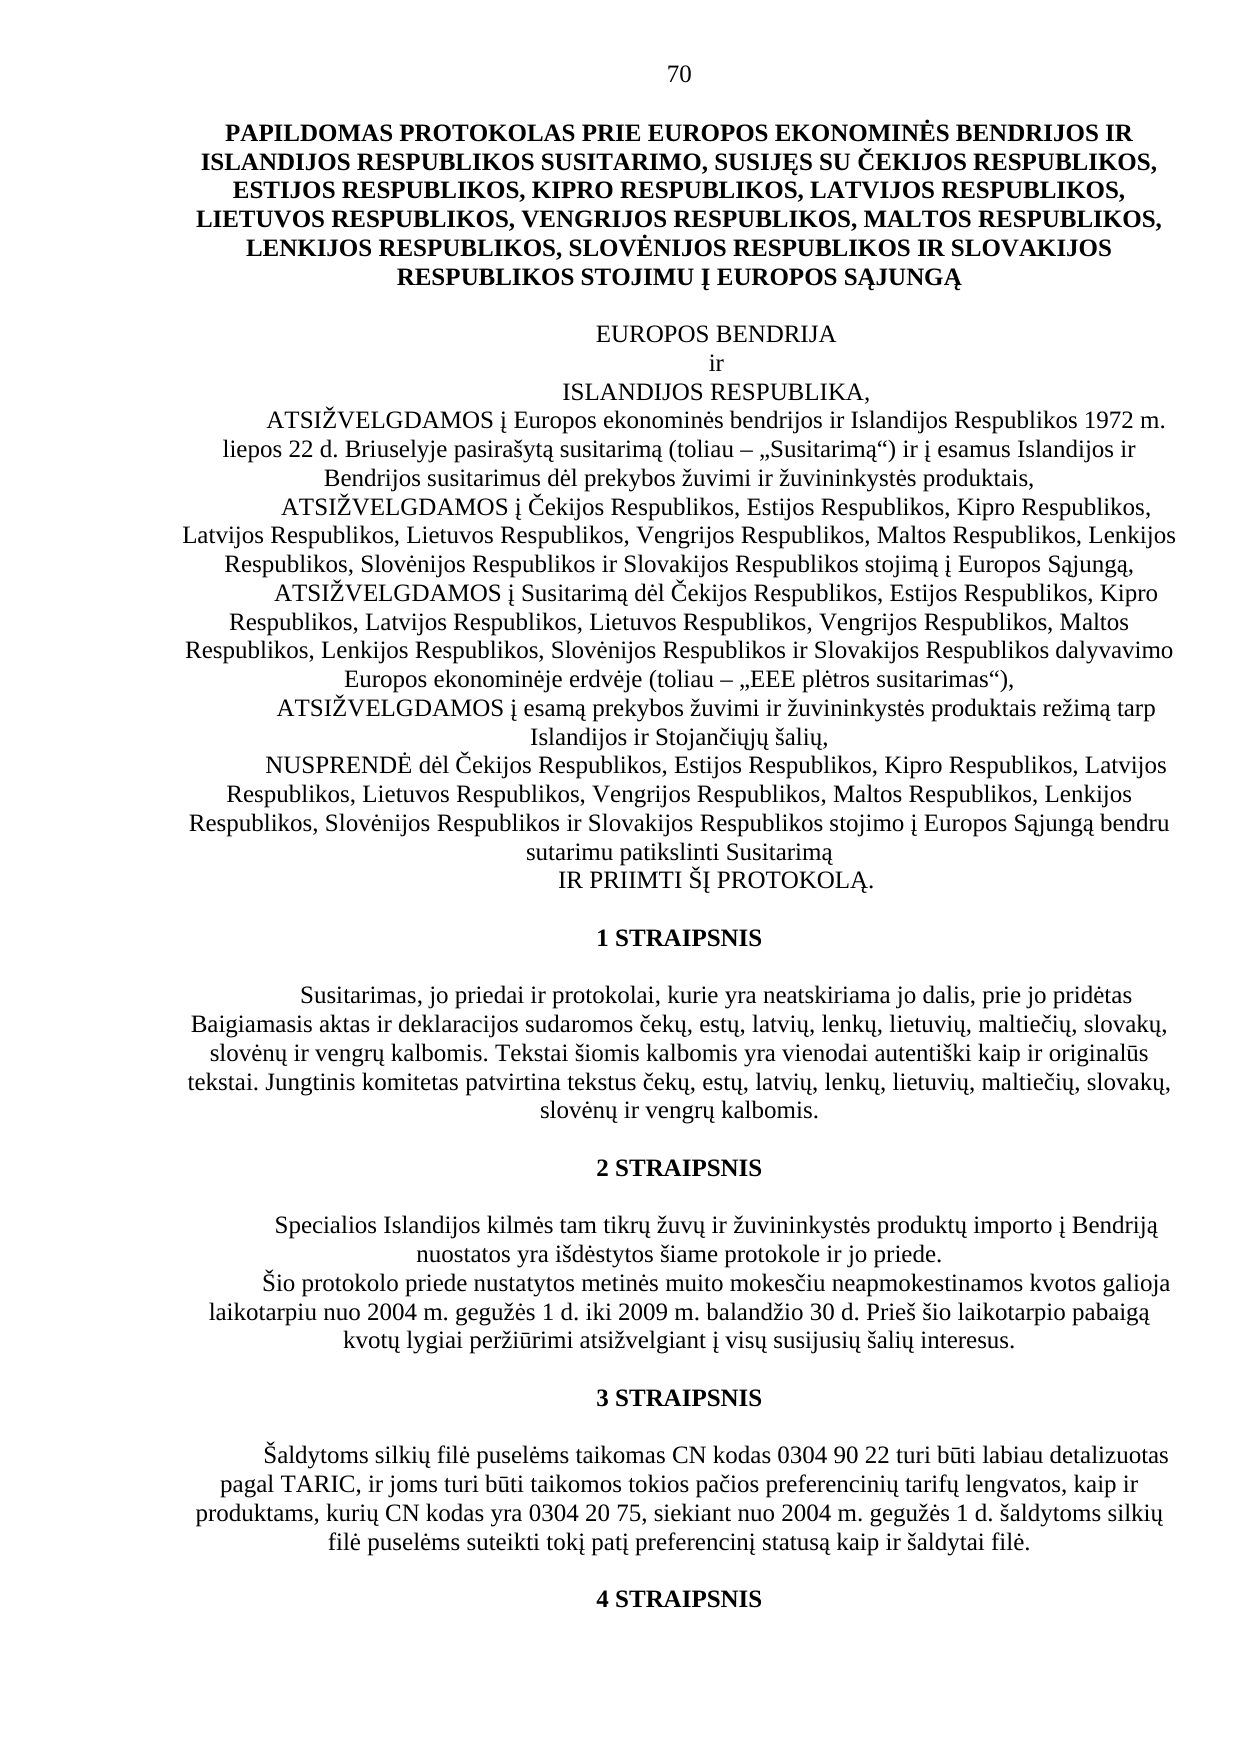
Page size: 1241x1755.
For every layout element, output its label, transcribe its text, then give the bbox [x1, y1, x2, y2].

text NUSPRENDĖ dėl Čekijos Respublikos, Estijos Respublikos, Kipro Respublikos, Latvijos Respublikos, Lietuvos Respublikos, Vengrijos Respublikos, Maltos Respublikos, Lenkijos Respublikos, Slovėnijos Respublikos ir Slovakijos Respublikos stojimo į Europos Sąjungą bendru sutarimu patikslinti Susitarimą [177, 751, 1181, 866]
text ATSIŽVELGDAMOS į Susitarimą dėl Čekijos Respublikos, Estijos Respublikos, Kipro Respublikos, Latvijos Respublikos, Lietuvos Respublikos, Vengrijos Respublikos, Maltos Respublikos, Lenkijos Respublikos, Slovėnijos Respublikos ir Slovakijos Respublikos dalyvavimo Europos ekonominėje erdvėje (toliau – „EEE plėtros susitarimas“), [177, 578, 1181, 693]
text 3 STRAIPSNIS [177, 1383, 1181, 1412]
text ISLANDIJOS RESPUBLIKA, [177, 377, 1181, 406]
text 1 STRAIPSNIS [177, 923, 1181, 952]
text ATSIŽVELGDAMOS į Europos ekonominės bendrijos ir Islandijos Respublikos 1972 m. liepos 22 d. Briuselyje pasirašytą susitarimą (toliau – „Susitarimą“) ir į esamus Islandijos ir Bendrijos susitarimus dėl prekybos žuvimi ir žuvininkystės produktais, [177, 406, 1181, 492]
text 4 STRAIPSNIS [177, 1584, 1181, 1613]
text ir [177, 348, 1181, 377]
text Susitarimas, jo priedai ir protokolai, kurie yra neatskiriama jo dalis, prie jo pridėtas Baigiamasis aktas ir deklaracijos sudaromos čekų, estų, latvių, lenkų, lietuvių, maltiečių, slovakų, slovėnų ir vengrų kalbomis. Tekstai šiomis kalbomis yra vienodai autentiški kaip ir originalūs tekstai. Jungtinis komitetas patvirtina tekstus čekų, estų, latvių, lenkų, lietuvių, maltiečių, slovakų, slovėnų ir vengrų kalbomis. [177, 981, 1181, 1124]
text ATSIŽVELGDAMOS į esamą prekybos žuvimi ir žuvininkystės produktais režimą tarp Islandijos ir Stojančiųjų šalių, [177, 693, 1181, 751]
text PAPILDOMAS PROTOKOLAS PRIE EUROPOS EKONOMINĖS BENDRIJOS IR ISLANDIJOS RESPUBLIKOS SUSITARIMO, SUSIJĘS SU ČEKIJOS RESPUBLIKOS, ESTIJOS RESPUBLIKOS, KIPRO RESPUBLIKOS, LATVIJOS RESPUBLIKOS, LIETUVOS RESPUBLIKOS, VENGRIJOS RESPUBLIKOS, MALTOS RESPUBLIKOS, LENKIJOS RESPUBLIKOS, SLOVĖNIJOS RESPUBLIKOS IR SLOVAKIJOS RESPUBLIKOS STOJIMU Į EUROPOS SĄJUNGĄ [177, 118, 1181, 291]
text ATSIŽVELGDAMOS į Čekijos Respublikos, Estijos Respublikos, Kipro Respublikos, Latvijos Respublikos, Lietuvos Respublikos, Vengrijos Respublikos, Maltos Respublikos, Lenkijos Respublikos, Slovėnijos Respublikos ir Slovakijos Respublikos stojimą į Europos Sąjungą, [177, 492, 1181, 578]
text EUROPOS BENDRIJA [177, 319, 1181, 348]
text Šaldytoms silkių filė puselėms taikomas CN kodas 0304 90 22 turi būti labiau detalizuotas pagal TARIC, ir joms turi būti taikomos tokios pačios preferencinių tarifų lengvatos, kaip ir produktams, kurių CN kodas yra 0304 20 75, siekiant nuo 2004 m. gegužės 1 d. šaldytoms silkių filė puselėms suteikti tokį patį preferencinį statusą kaip ir šaldytai filė. [177, 1441, 1181, 1556]
text IR PRIIMTI ŠĮ PROTOKOLĄ. [177, 866, 1181, 894]
text Specialios Islandijos kilmės tam tikrų žuvų ir žuvininkystės produktų importo į Bendriją nuostatos yra išdėstytos šiame protokole ir jo priede. [177, 1211, 1181, 1268]
text Šio protokolo priede nustatytos metinės muito mokesčiu neapmokestinamos kvotos galioja laikotarpiu nuo 2004 m. gegužės 1 d. iki 2009 m. balandžio 30 d. Prieš šio laikotarpio pabaigą kvotų lygiai peržiūrimi atsižvelgiant į visų susijusių šalių interesus. [177, 1268, 1181, 1354]
text 2 STRAIPSNIS [177, 1153, 1181, 1182]
